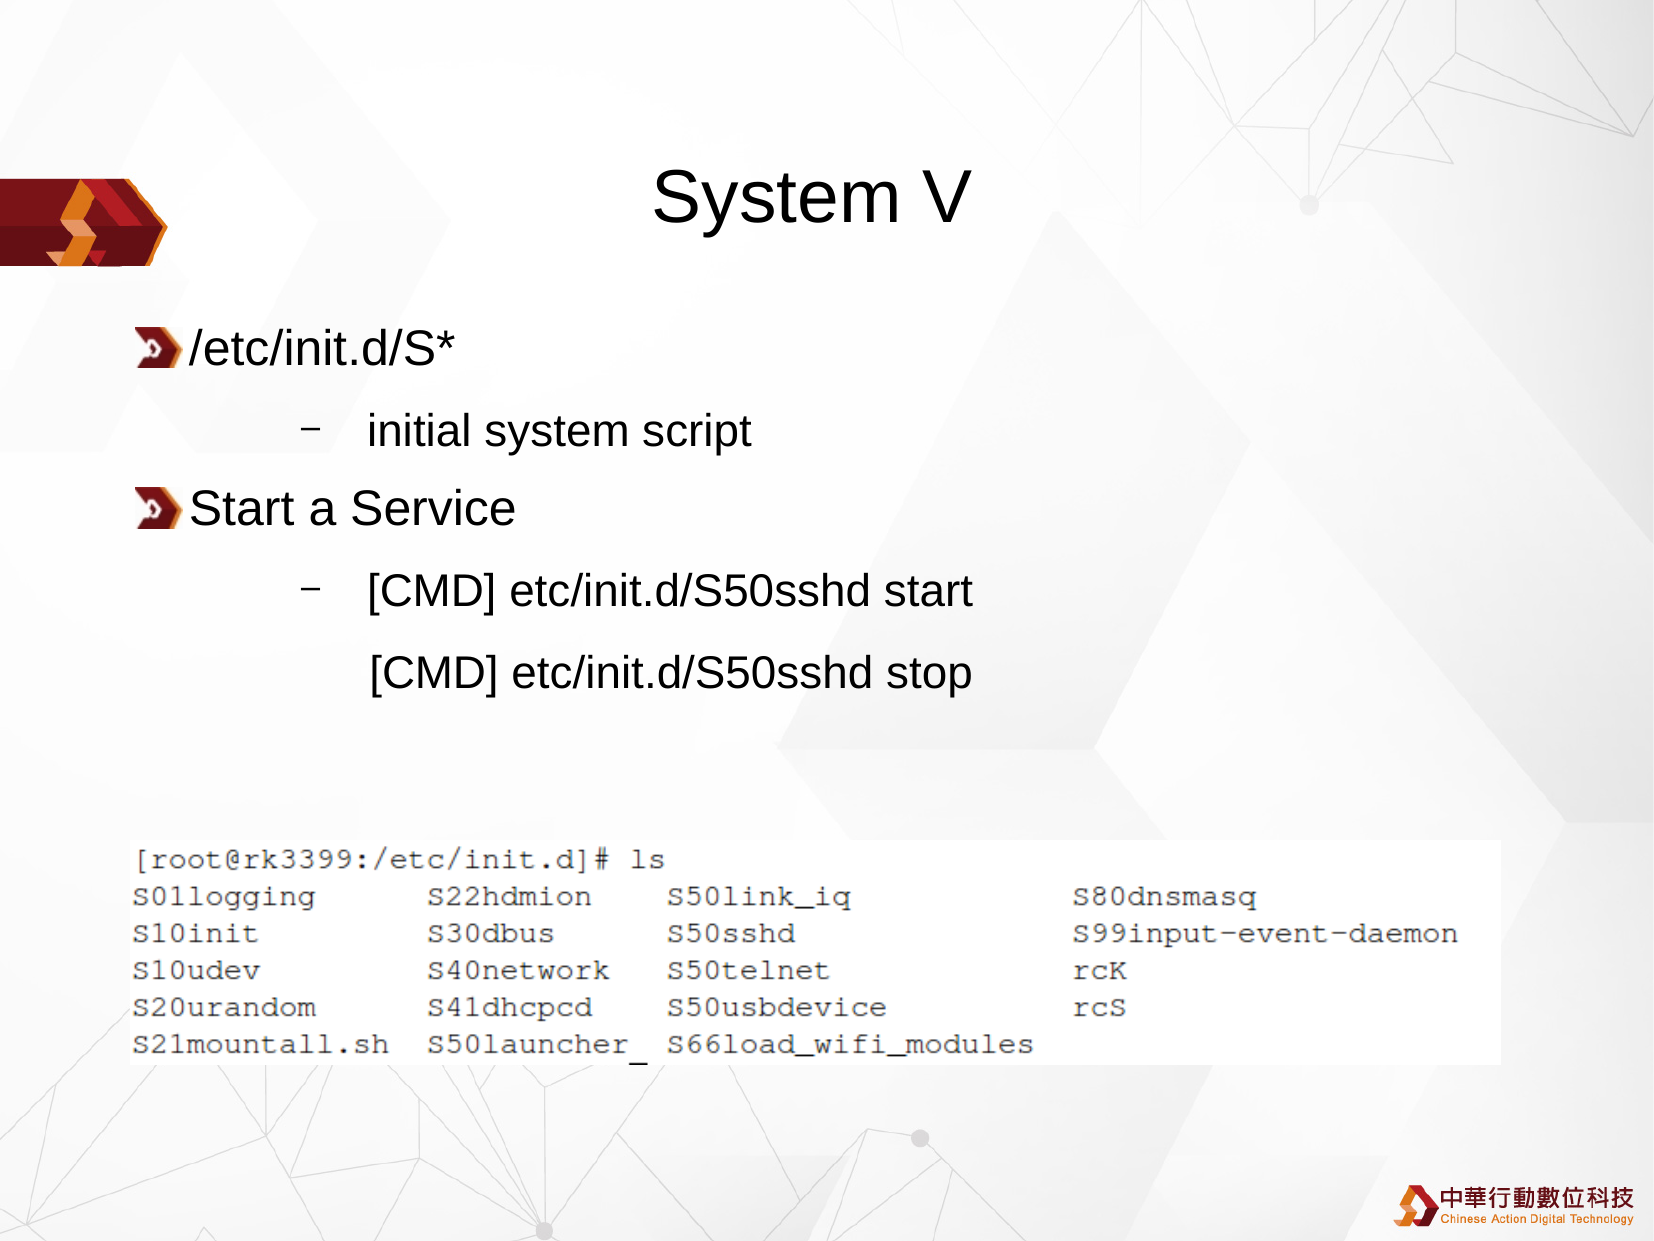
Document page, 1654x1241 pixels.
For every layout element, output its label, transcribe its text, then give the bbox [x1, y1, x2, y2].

list /etc/init.d/S* initial system script Start a Service [CMD] etc/init.d/S50sshd start [CMD] etc/init.d/S50sshd stop [118, 319, 1571, 738]
picture [0, 0, 1654, 1241]
title System V [118, 112, 1506, 281]
